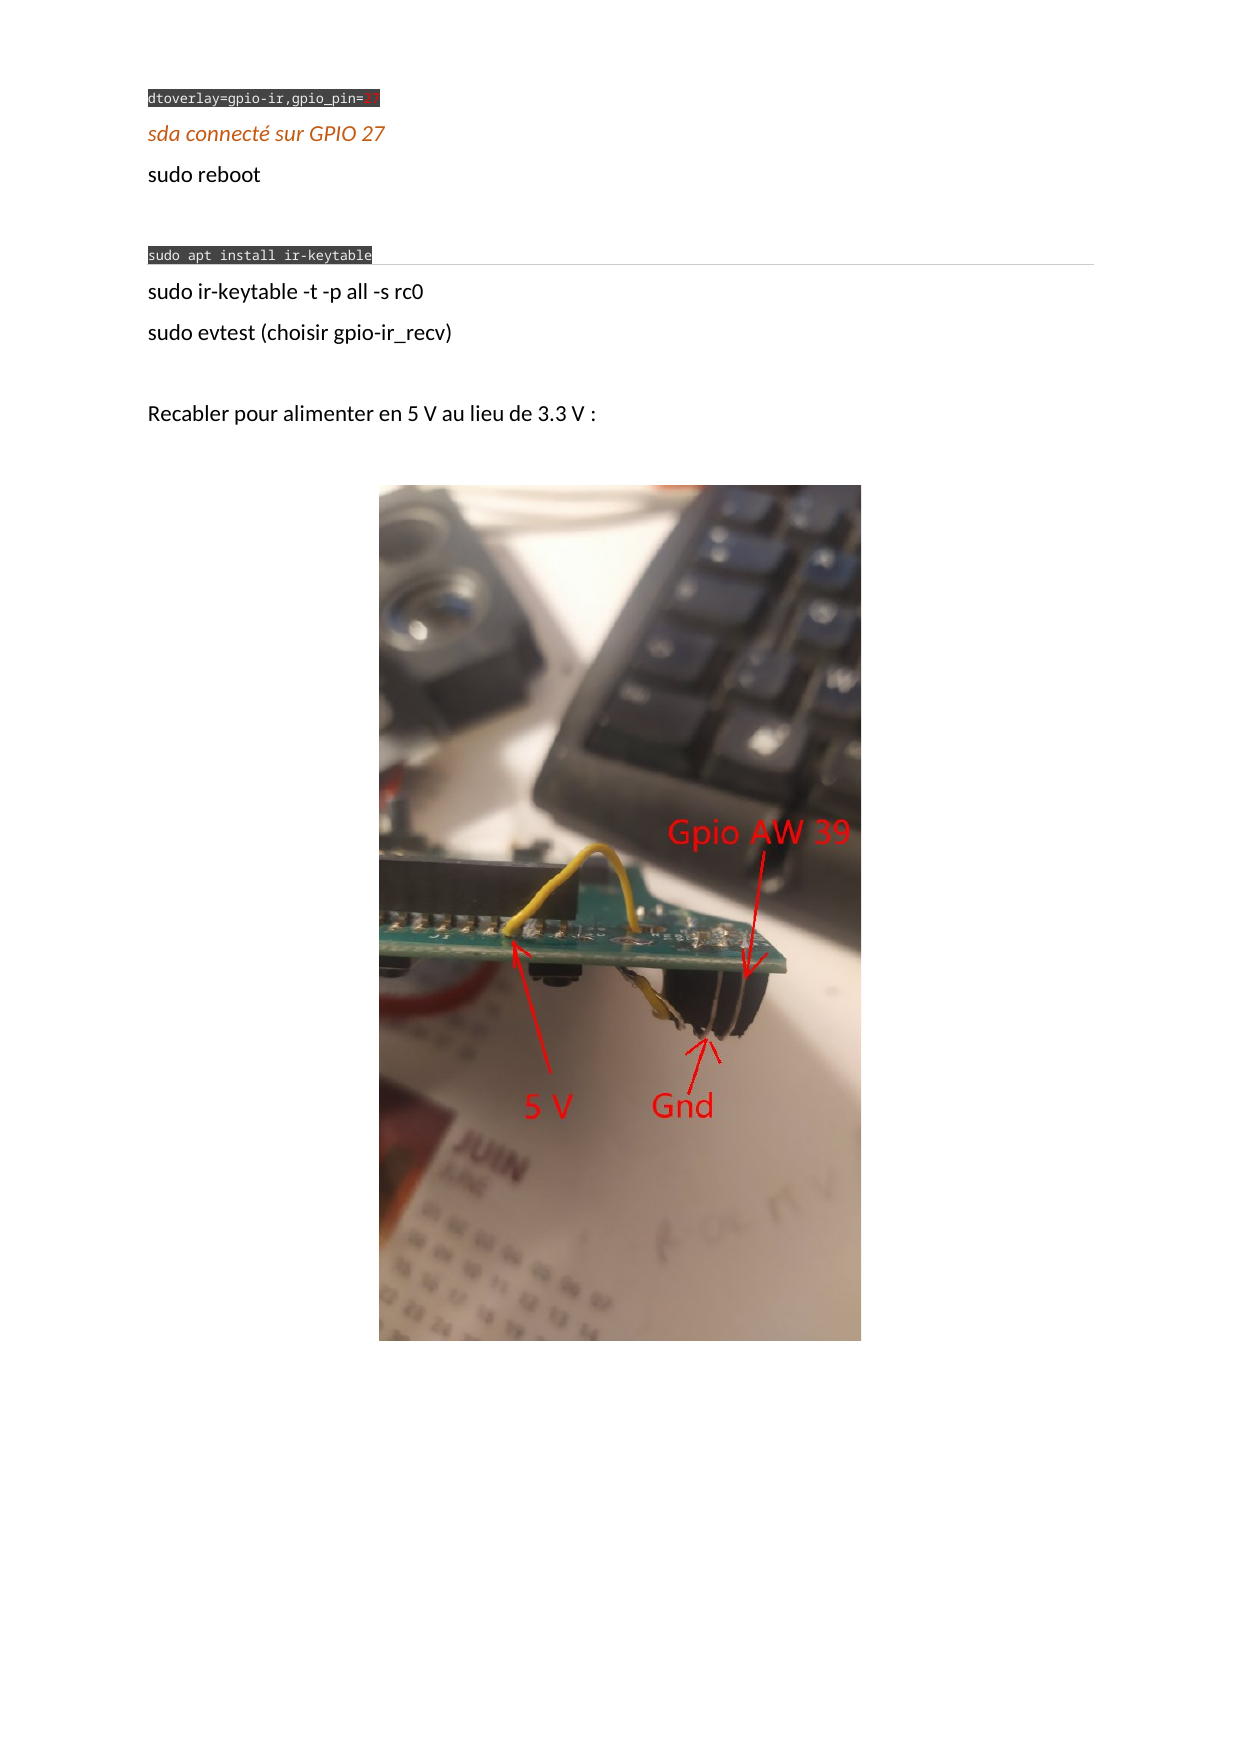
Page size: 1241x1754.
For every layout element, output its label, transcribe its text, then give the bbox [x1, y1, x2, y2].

text sudo ir-keytable -t -p all -s rc0 [148, 282, 1093, 305]
picture [379, 485, 862, 1341]
text dtoverlay=gpio-ir,gpio_pin=27 [148, 89, 1093, 107]
text sudo reboot [148, 165, 1093, 188]
text sudo evtest (choisir gpio-ir_recv) [148, 322, 1093, 346]
text sda connecté sur GPIO 27 [148, 124, 1093, 148]
text sudo apt install ir-keytable [148, 246, 1093, 264]
text Recabler pour alimenter en 5 V au lieu de 3.3 V : [148, 404, 1093, 427]
